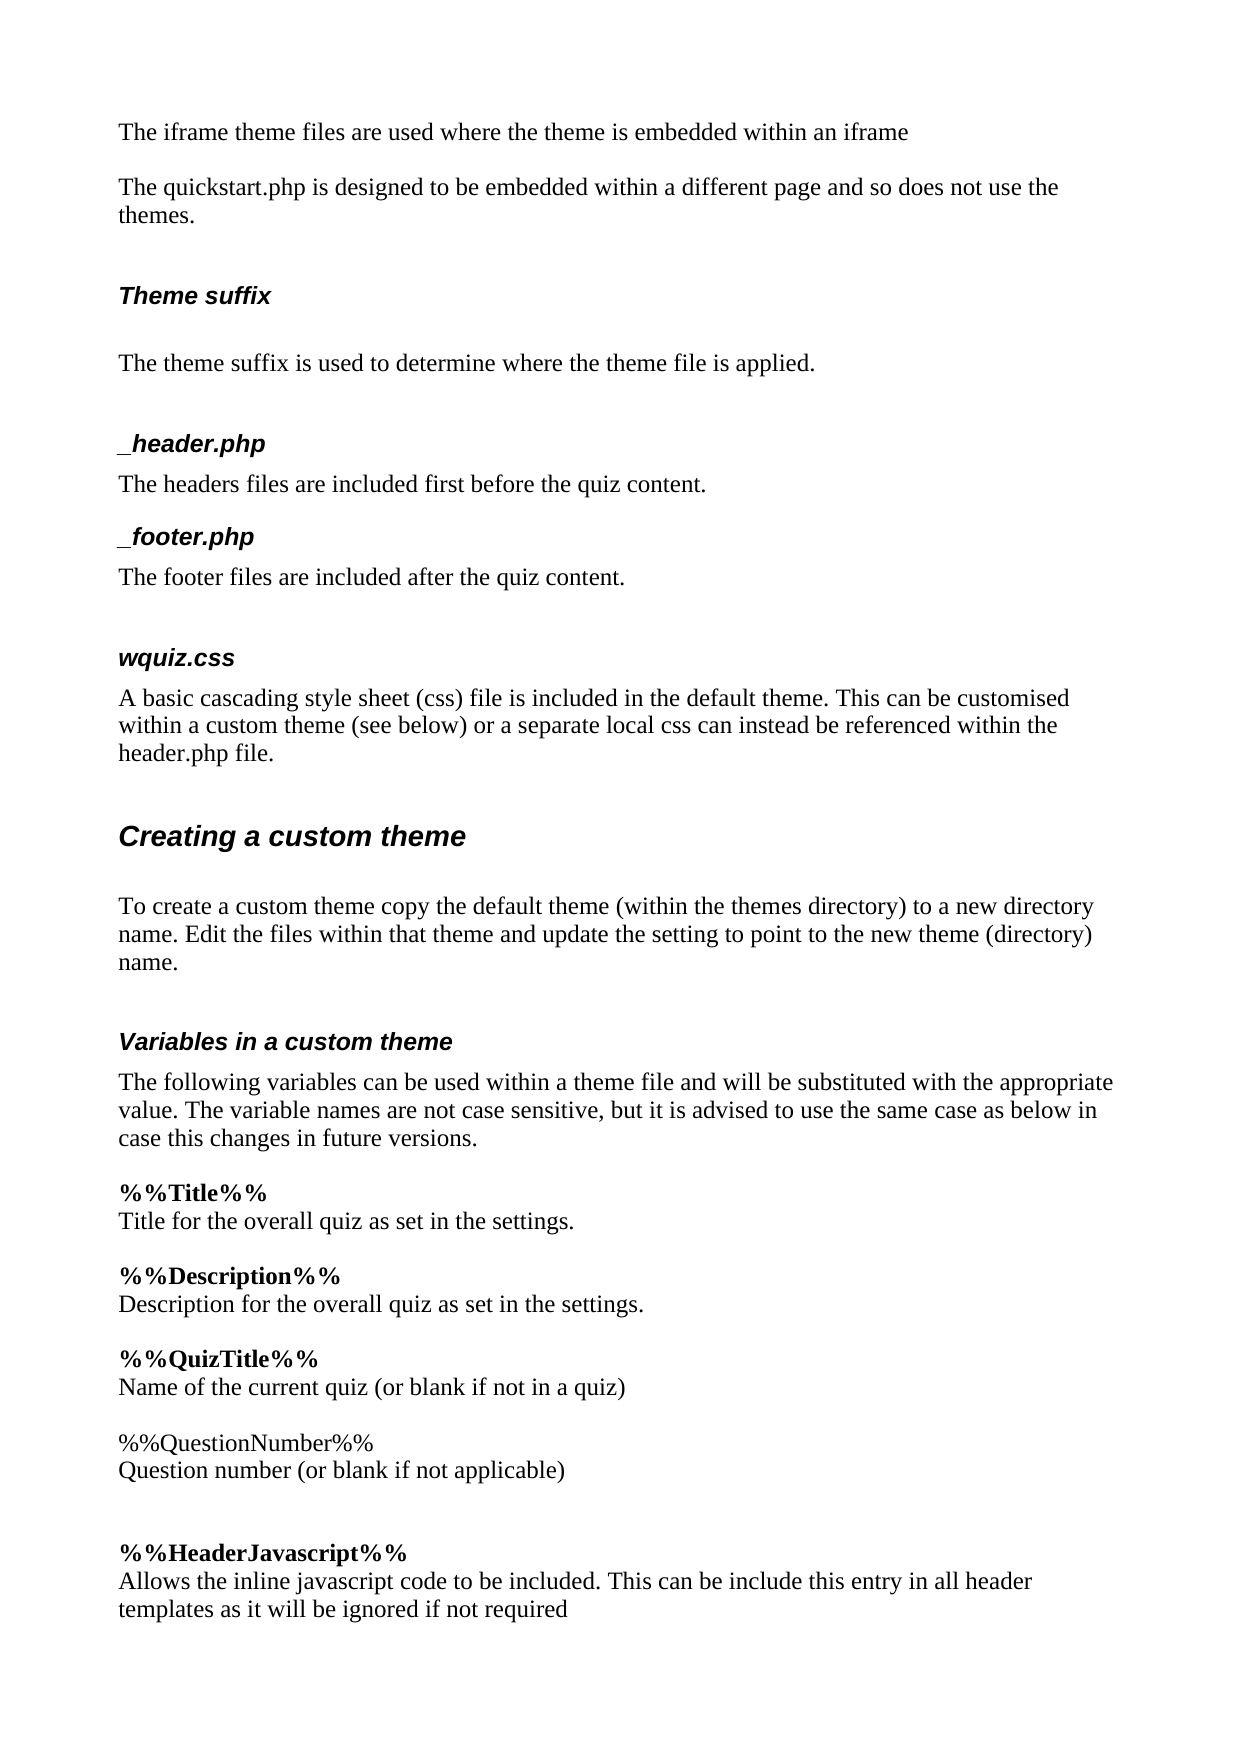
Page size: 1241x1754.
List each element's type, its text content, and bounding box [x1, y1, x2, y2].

text The quickstart.php is designed to be embedded within a different page and so does not use the themes. [118, 173, 1122, 229]
text The footer files are included after the quiz content. [118, 563, 1122, 591]
text The iframe theme files are used where the theme is embedded within an iframe [118, 118, 1122, 146]
text The headers files are included first before the quiz content. [118, 470, 1122, 498]
text Allows the inline javascript code to be included. This can be include this entry in all header templates as it will be ignored if not required [118, 1567, 1122, 1623]
text A basic cascading style sheet (css) file is included in the default theme. This can be customised within a custom theme (see below) or a separate local css can instead be referenced within the header.php file. [118, 684, 1122, 767]
subtitle Variables in a custom theme [118, 1028, 1122, 1056]
subtitle wquiz.css [118, 643, 1122, 671]
text Question number (or blank if not applicable) [118, 1456, 1122, 1484]
text Description for the overall quiz as set in the settings. [118, 1290, 1122, 1318]
text %%HeaderJavascript%% [118, 1539, 1122, 1567]
text Name of the current quiz (or blank if not in a quiz) [118, 1373, 1122, 1401]
text Title for the overall quiz as set in the settings. [118, 1207, 1122, 1235]
text %%Title%% [118, 1179, 1122, 1207]
text %%Description%% [118, 1262, 1122, 1290]
subtitle Theme suffix [118, 282, 1122, 309]
text The theme suffix is used to determine where the theme file is applied. [118, 349, 1122, 377]
text To create a custom theme copy the default theme (within the themes directory) to a new directory name. Edit the files within that theme and update the setting to point to the new theme (directory) name. [118, 892, 1122, 976]
subtitle Creating a custom theme [118, 819, 1122, 852]
text The following variables can be used within a theme file and will be substituted with the appropriate value. The variable names are not case sensitive, but it is advised to use the same case as below in case this changes in future versions. [118, 1068, 1122, 1152]
text %%QuizTitle%% [118, 1346, 1122, 1373]
subtitle _header.php [118, 430, 1122, 458]
subtitle _footer.php [118, 523, 1122, 551]
text %%QuestionNumber%% [118, 1429, 1122, 1456]
